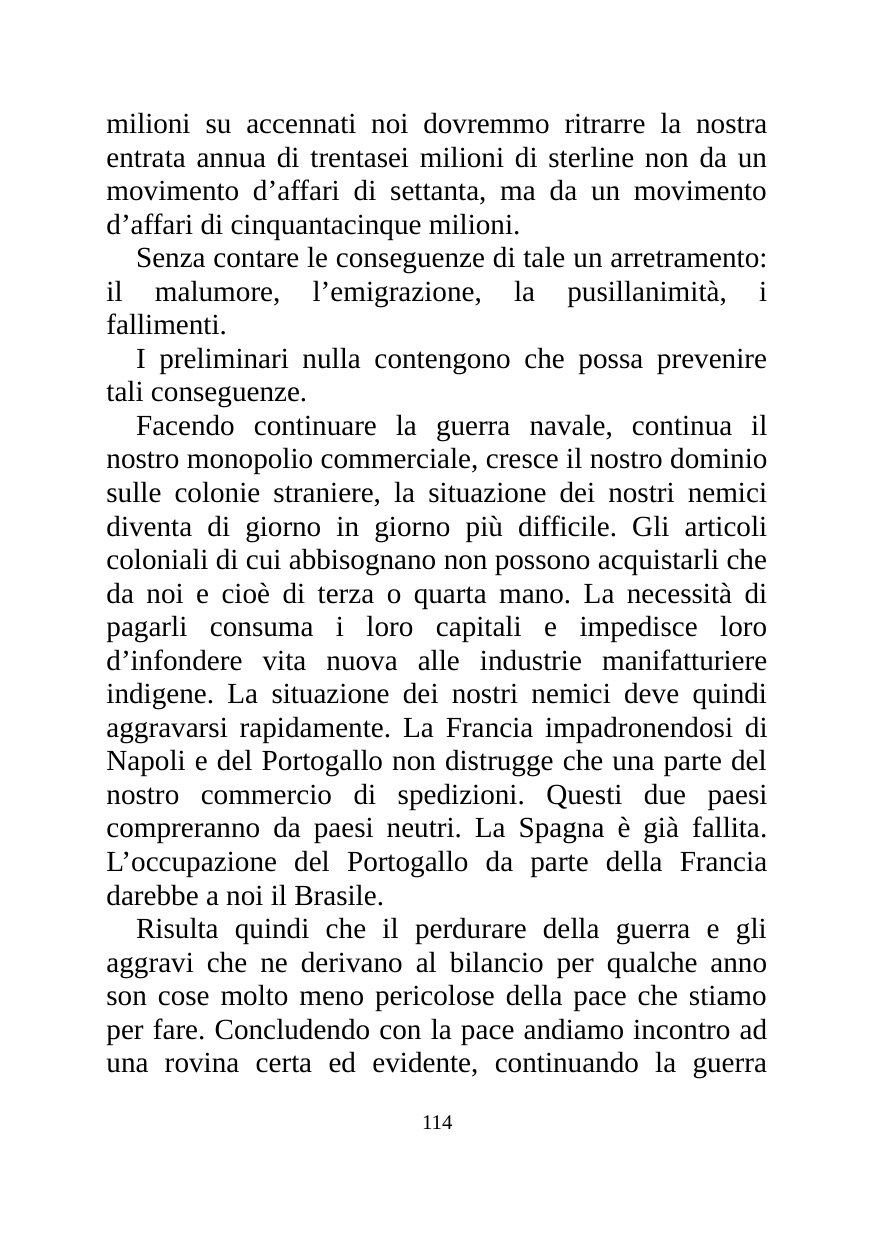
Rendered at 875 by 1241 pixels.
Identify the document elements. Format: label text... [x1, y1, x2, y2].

text Senza contare le conseguenze di tale un arretramento: il malumore, l’emigrazione, la pusillanimità, i fallimenti. [106, 240, 768, 341]
text I preliminari nulla contengono che possa prevenire tali conseguenze. [106, 341, 768, 408]
text milioni su accennati noi dovremmo ritrarre la nostra entrata annua di trentasei milioni di sterline non da un movimento d’affari di settanta, ma da un movimento d’affari di cinquantacinque milioni. [106, 106, 768, 240]
text Risulta quindi che il perdurare della guerra e gli aggravi che ne derivano al bilancio per qualche anno son cose molto meno pericolose della pace che stiamo per fare. Concludendo con la pace andiamo incontro ad una rovina certa ed evidente, continuando la guerra [106, 911, 768, 1079]
text Facendo continuare la guerra navale, continua il nostro monopolio commerciale, cresce il nostro dominio sulle colonie straniere, la situazione dei nostri nemici diventa di giorno in giorno più difficile. Gli articoli coloniali di cui abbisognano non possono acquistarli che da noi e cioè di terza o quarta mano. La necessità di pagarli consuma i loro capitali e impedisce loro d’infondere vita nuova alle industrie manifatturiere indigene. La situazione dei nostri nemici deve quindi aggravarsi rapidamente. La Francia impadronendosi di Napoli e del Portogallo non distrugge che una parte del nostro commercio di spedizioni. Questi due paesi compreranno da paesi neutri. La Spagna è già fallita. L’occupazione del Portogallo da parte della Francia darebbe a noi il Brasile. [106, 408, 768, 911]
